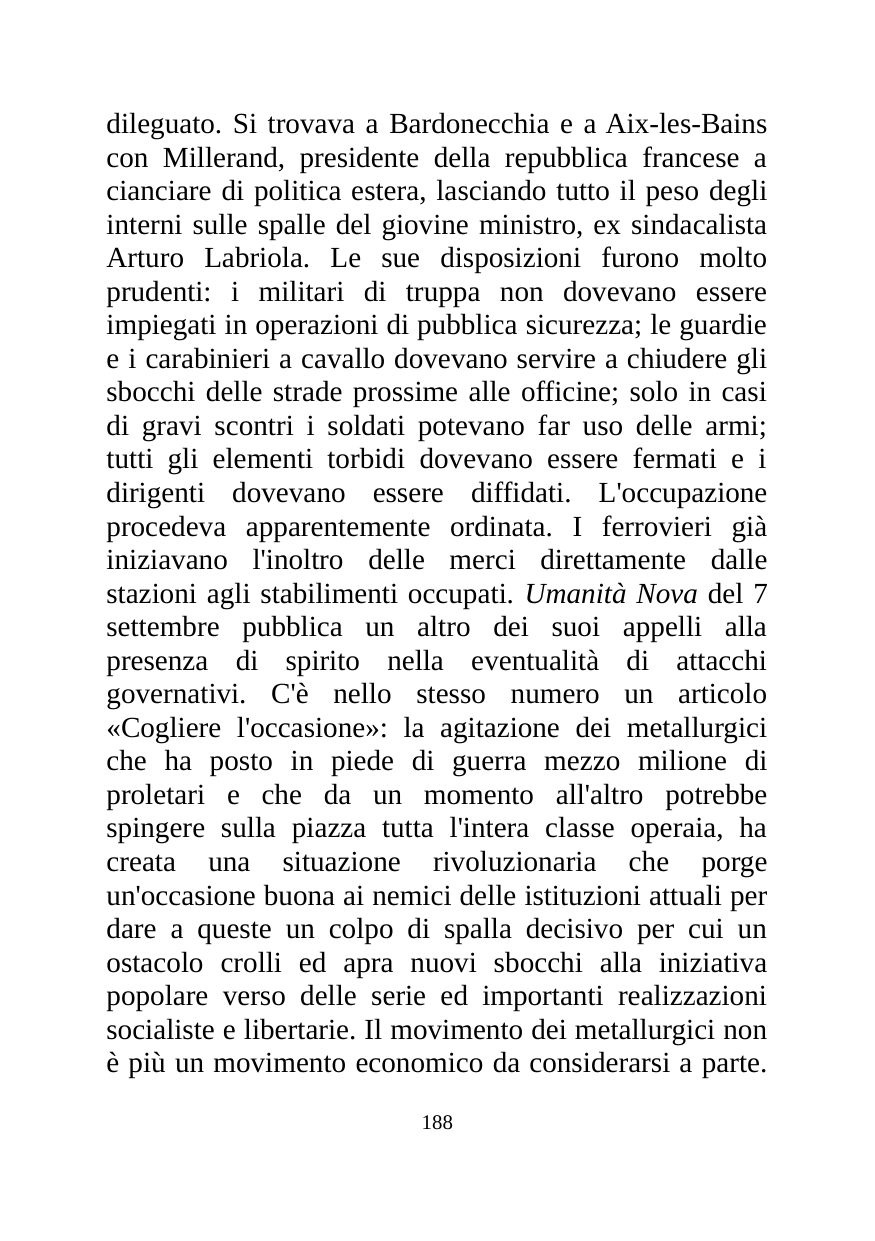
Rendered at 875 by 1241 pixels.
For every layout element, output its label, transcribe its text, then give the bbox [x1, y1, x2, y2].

text dileguato. Si trovava a Bardonecchia e a Aix-les-Bains con Millerand, presidente della repubblica francese a cianciare di politica estera, lasciando tutto il peso degli interni sulle spalle del giovine ministro, ex sindacalista Arturo Labriola. Le sue disposizioni furono molto prudenti: i militari di truppa non dovevano essere impiegati in operazioni di pubblica sicurezza; le guardie e i carabinieri a cavallo dovevano servire a chiudere gli sbocchi delle strade prossime alle officine; solo in casi di gravi scontri i soldati potevano far uso delle armi; tutti gli elementi torbidi dovevano essere fermati e i dirigenti dovevano essere diffidati. L'occupazione procedeva apparentemente ordinata. I ferrovieri già iniziavano l'inoltro delle merci direttamente dalle stazioni agli stabilimenti occupati. Umanità Nova del 7 settembre pubblica un altro dei suoi appelli alla presenza di spirito nella eventualità di attacchi governativi. C'è nello stesso numero un articolo «Cogliere l'occasione»: la agitazione dei metallurgici che ha posto in piede di guerra mezzo milione di proletari e che da un momento all'altro potrebbe spingere sulla piazza tutta l'intera classe operaia, ha creata una situazione rivoluzionaria che porge un'occasione buona ai nemici delle istituzioni attuali per dare a queste un colpo di spalla decisivo per cui un ostacolo crolli ed apra nuovi sbocchi alla iniziativa popolare verso delle serie ed importanti realizzazioni socialiste e libertarie. Il movimento dei metallurgici non è più un movimento economico da considerarsi a parte. [106, 106, 768, 1079]
